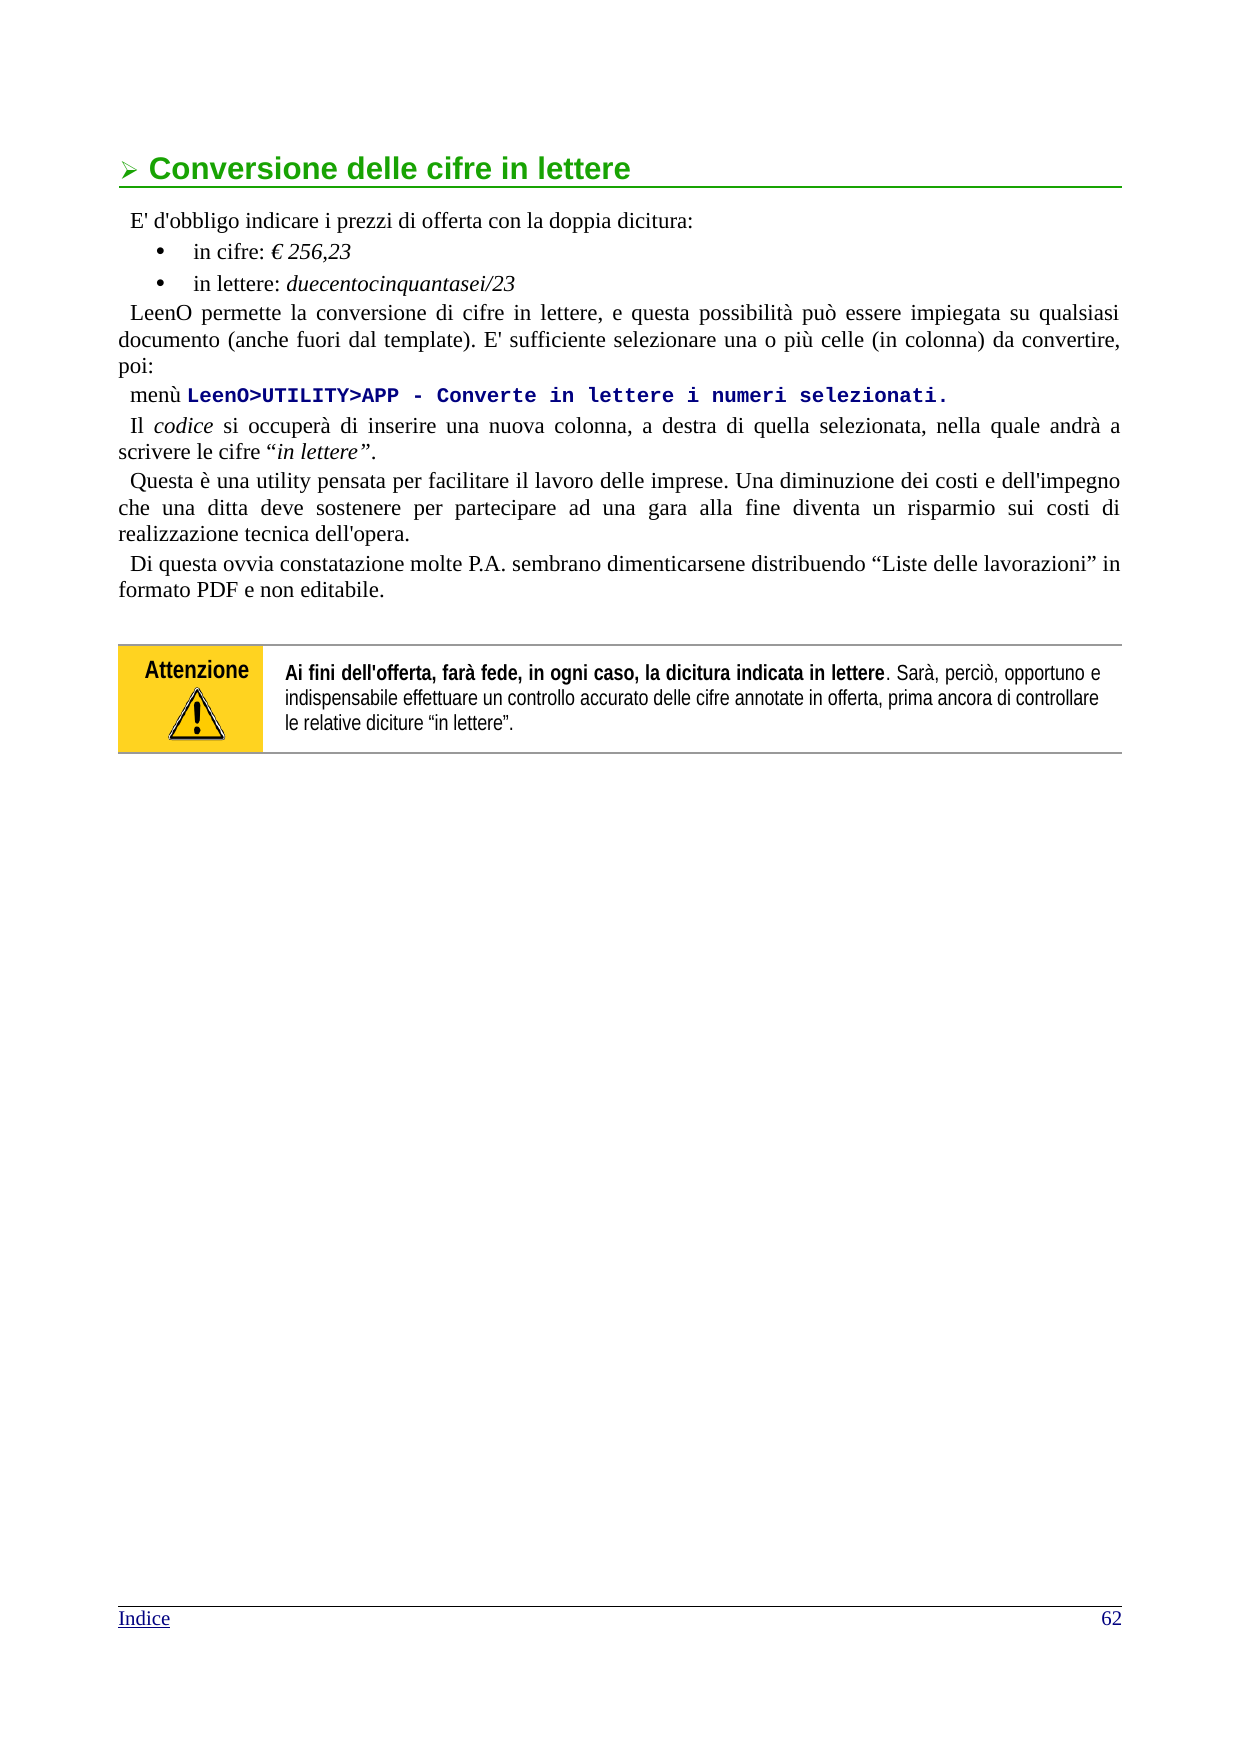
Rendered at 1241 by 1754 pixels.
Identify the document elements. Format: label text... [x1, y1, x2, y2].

list in lettere: duecentocinquantasei/23 [156, 268, 1122, 297]
picture [164, 683, 229, 744]
text LeenO permette la conversione di cifre in lettere, e questa possibilità può essere impiegata su qualsiasi documento (anche fuori dal template). E' sufficiente selezionare una o più celle (in colonna) da convertire, poi: [118, 299, 1122, 378]
table_header Attenzione [118, 646, 263, 752]
text E' d'obbligo indicare i prezzi di offerta con la doppia dicitura: [118, 207, 1122, 233]
text Di questa ovvia constatazione molte P.A. sembrano dimenticarsene distribuendo “Liste delle lavorazioni” in formato PDF e non editabile. [118, 549, 1122, 602]
list in cifre: € 256,23 [156, 236, 1122, 265]
table_header Ai fini dell'offerta, farà fede, in ogni caso, la dicitura indicata in lettere. Sarà, perciò, opportuno e indispensabile effettuare un controllo accurato delle cifre annotate in offerta, prima ancora di controllare le relative diciture “in lettere”. [264, 646, 1122, 752]
text menù LeenO>UTILITY>APP - Converte in lettere i numeri selezionati. [118, 381, 1122, 409]
text Il codice si occuperà di inserire una nuova colonna, a destra di quella selezionata, nella quale andrà a scrivere le cifre “in lettere”. [118, 412, 1122, 465]
subtitle Conversione delle cifre in lettere [119, 150, 1122, 186]
text Questa è una utility pensata per facilitare il lavoro delle imprese. Una diminuzione dei costi e dell'impegno che una ditta deve sostenere per partecipare ad una gara alla fine diventa un risparmio sui costi di realizzazione tecnica dell'opera. [118, 468, 1122, 547]
